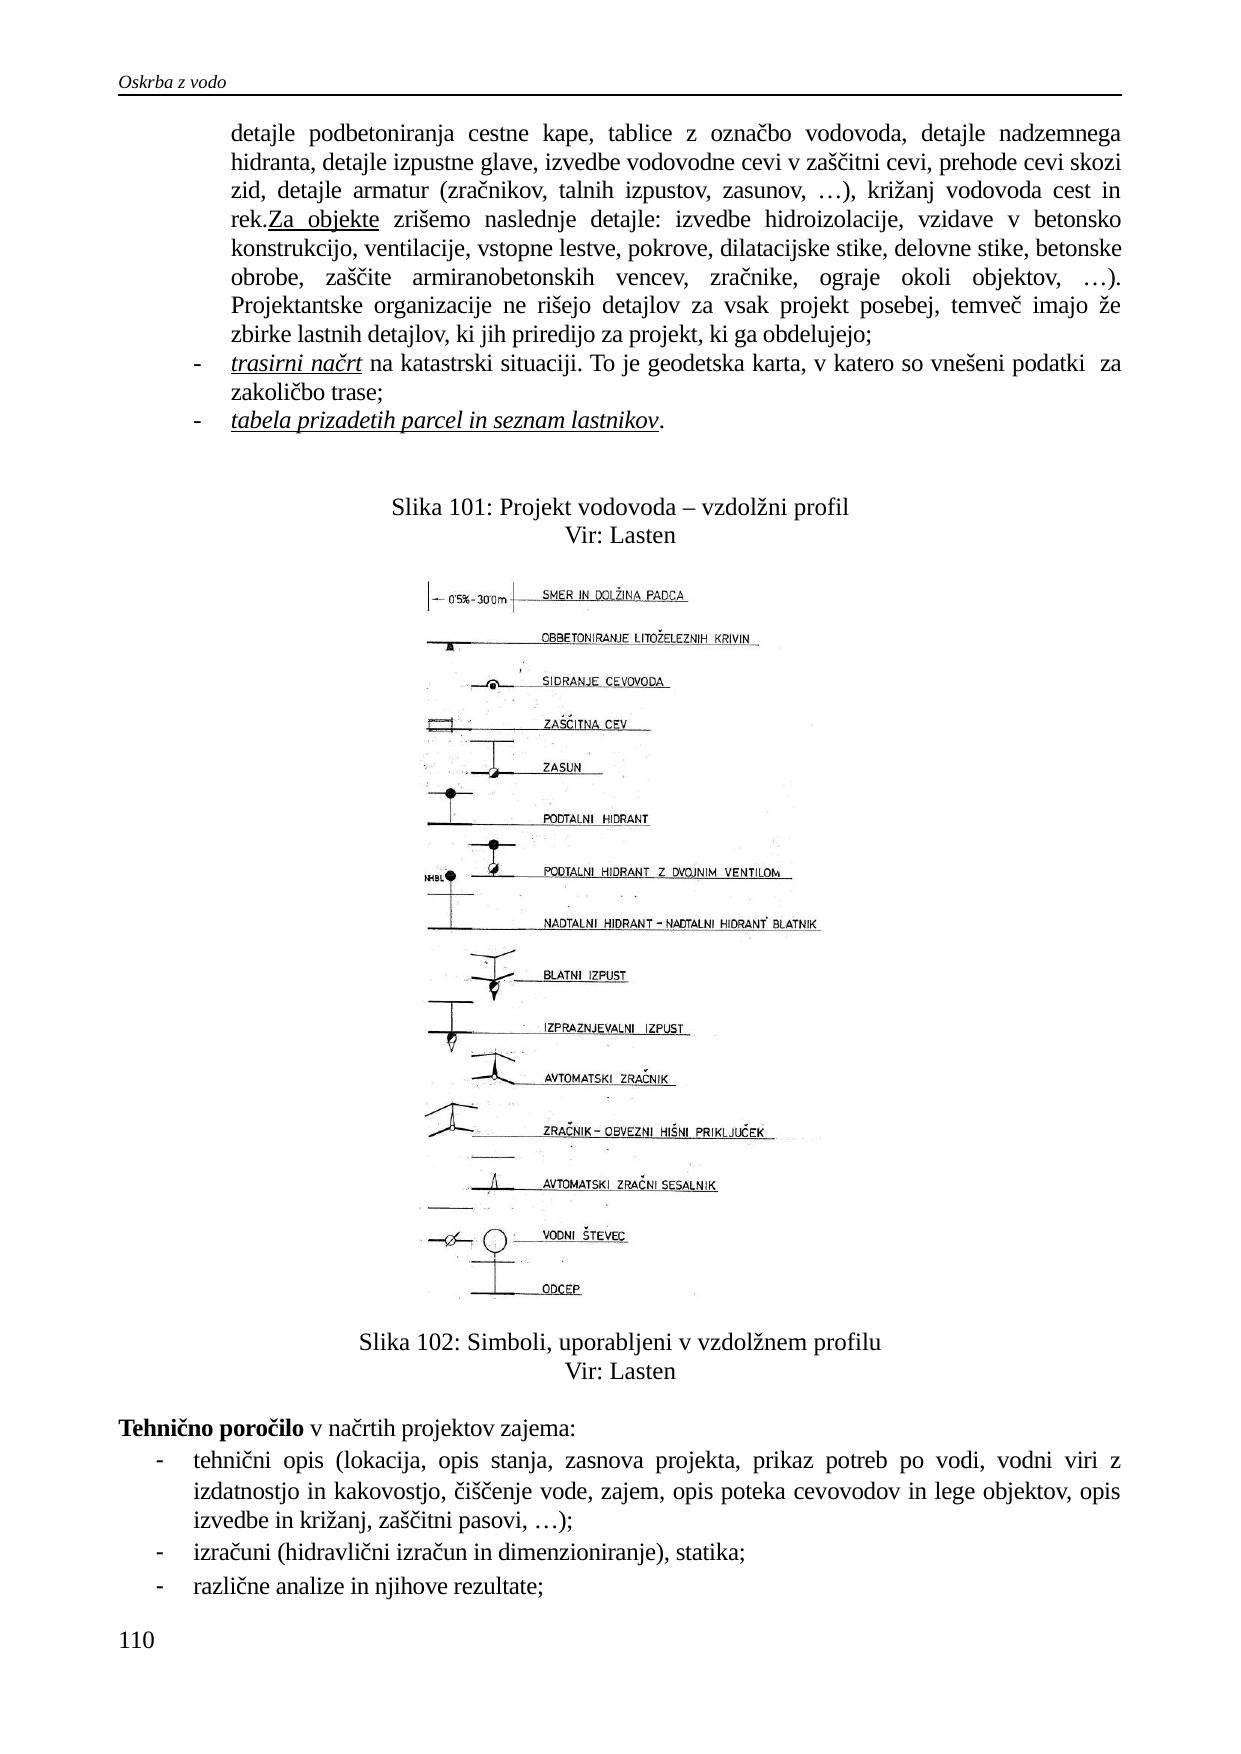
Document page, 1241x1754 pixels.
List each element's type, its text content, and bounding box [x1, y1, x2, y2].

text Slika 101: Projekt vodovoda – vzdolžni profil [118, 492, 1122, 521]
list trasirni načrt na katastrski situaciji. To je geodetska karta, v katero so vnešeni podatki za zakoličbo trase; [193, 348, 1122, 406]
list tabela prizadetih parcel in seznam lastnikov. [193, 406, 1122, 434]
list detajle podbetoniranja cestne kape, tablice z označbo vodovoda, detajle nadzemnega hidranta, detajle izpustne glave, izvedbe vodovodne cevi v zaščitni cevi, prehode cevi skozi zid, detajle armatur (zračnikov, talnih izpustov, zasunov, …), križanj vodovoda cest in rek.Za objekte zrišemo naslednje detajle: izvedbe hidroizolacije, vzidave v betonsko konstrukcijo, ventilacije, vstopne lestve, pokrove, dilatacijske stike, delovne stike, betonske obrobe, zaščite armiranobetonskih vencev, zračnike, ograje okoli objektov, …). Projektantske organizacije ne rišejo detajlov za vsak projekt posebej, temveč imajo že zbirke lastnih detajlov, ki jih priredijo za projekt, ki ga obdelujejo; [193, 118, 1122, 348]
picture [418, 578, 822, 1299]
list izračuni (hidravlični izračun in dimenzioniranje), statika; [156, 1534, 1122, 1568]
text Tehnično poročilo v načrtih projektov zajema: [118, 1413, 1122, 1442]
list različne analize in njihove rezultate; [156, 1568, 1122, 1602]
list tehnični opis (lokacija, opis stanja, zasnova projekta, prikaz potreb po vodi, vodni viri z izdatnostjo in kakovostjo, čiščenje vode, zajem, opis poteka cevovodov in lege objektov, opis izvedbe in križanj, zaščitni pasovi, …); [156, 1442, 1122, 1534]
text Vir: Lasten [118, 1356, 1122, 1385]
text Slika 102: Simboli, uporabljeni v vzdolžnem profilu [118, 1327, 1122, 1356]
text Vir: Lasten [118, 521, 1122, 549]
